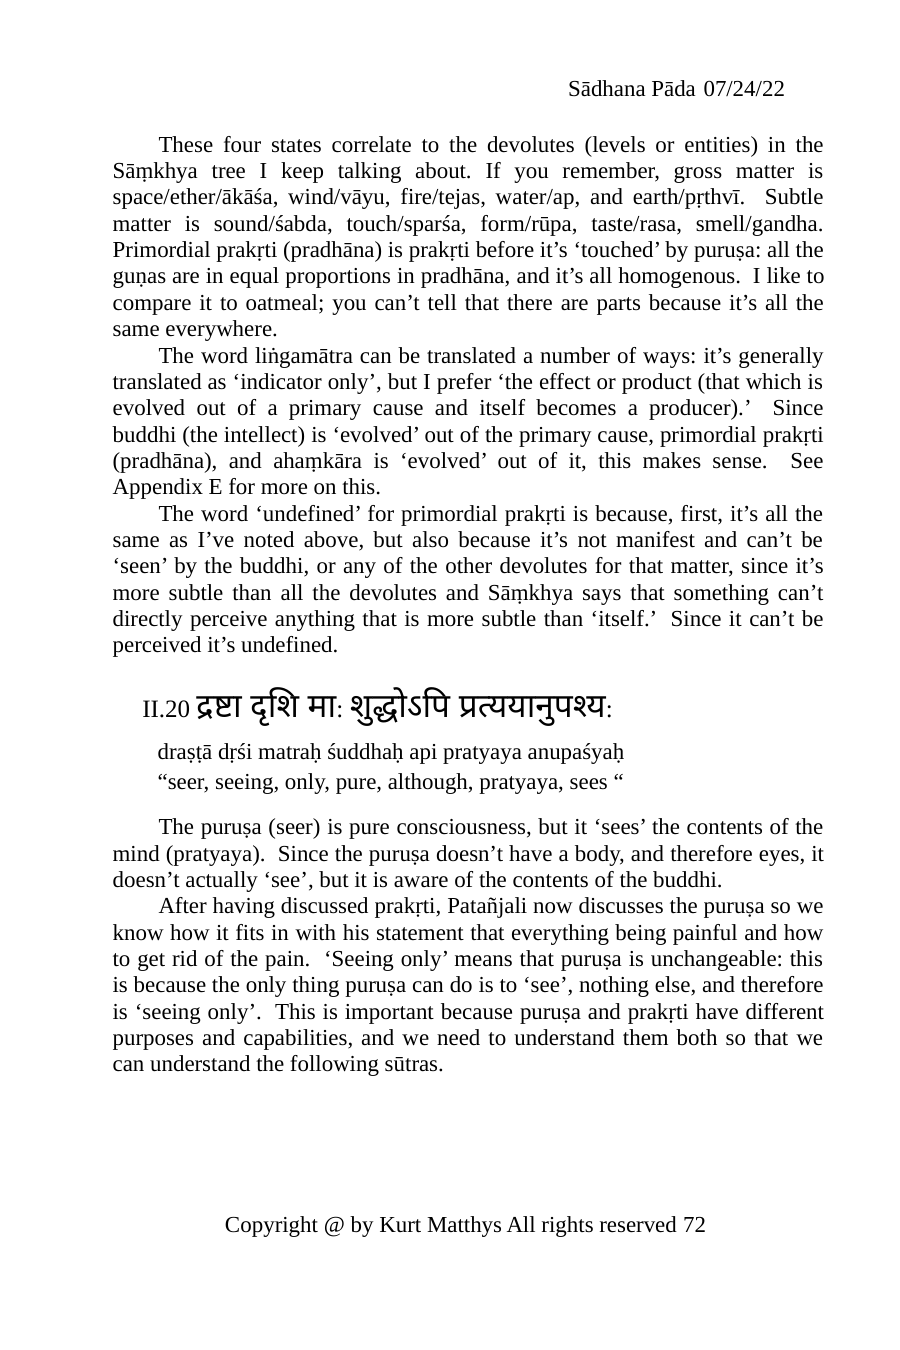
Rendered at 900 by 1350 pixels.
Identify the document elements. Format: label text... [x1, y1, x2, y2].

text draṣṭā dṛśi matraḥ śuddhaḥ api pratyaya anupaśyaḥ [157, 738, 825, 764]
text After having discussed prakṛti, Patañjali now discusses the puruṣa so we know how it fits in with his statement that everything being painful and how to get rid of the pain. ‘Seeing only’ means that puruṣa is unchangeable: this is because the only thing puruṣa can do is to ‘see’, nothing else, and therefore is ‘seeing only’. This is important because puruṣa and prakṛti have different purposes and capabilities, and we need to understand them both so that we can understand the following sūtras. [112, 892, 825, 1077]
text The puruṣa (seer) is pure consciousness, but it ‘sees’ the contents of the mind (pratyaya). Since the puruṣa doesn’t have a body, and therefore eyes, it doesn’t actually ‘see’, but it is aware of the contents of the buddhi. [112, 813, 825, 892]
text The word liṅgamātra can be translated a number of ways: it’s generally translated as ‘indicator only’, but I prefer ‘the effect or product (that which is evolved out of a primary cause and itself becomes a producer).’ Since buddhi (the intellect) is ‘evolved’ out of the primary cause, primordial prakṛti (pradhāna), and ahaṃkāra is ‘evolved’ out of it, this makes sense. See Appendix E for more on this. [112, 342, 825, 500]
subtitle II.20 द्रष्टा दृशि मा: शुद्धोऽपि प्रत्ययानुपश्य: [142, 688, 825, 731]
text The word ‘undefined’ for primordial prakṛti is because, first, it’s all the same as I’ve noted above, but also because it’s not manifest and can’t be ‘seen’ by the buddhi, or any of the other devolutes for that matter, since it’s more subtle than all the devolutes and Sāṃkhya says that something can’t directly perceive anything that is more subtle than ‘itself.’ Since it can’t be perceived it’s undefined. [112, 500, 825, 658]
text “seer, seeing, only, pure, although, pratyaya, sees “ [157, 768, 825, 794]
text These four states correlate to the devolutes (levels or entities) in the Sāṃkhya tree I keep talking about. If you remember, gross matter is space/ether/ākāśa, wind/vāyu, fire/tejas, water/ap, and earth/pṛthvī. Subtle matter is sound/śabda, touch/sparśa, form/rūpa, taste/rasa, smell/gandha. Primordial prakṛti (pradhāna) is prakṛti before it’s ‘touched’ by puruṣa: all the guṇas are in equal proportions in pradhāna, and it’s all homogenous. I like to compare it to oatmeal; you can’t tell that there are parts because it’s all the same everywhere. [112, 131, 825, 342]
